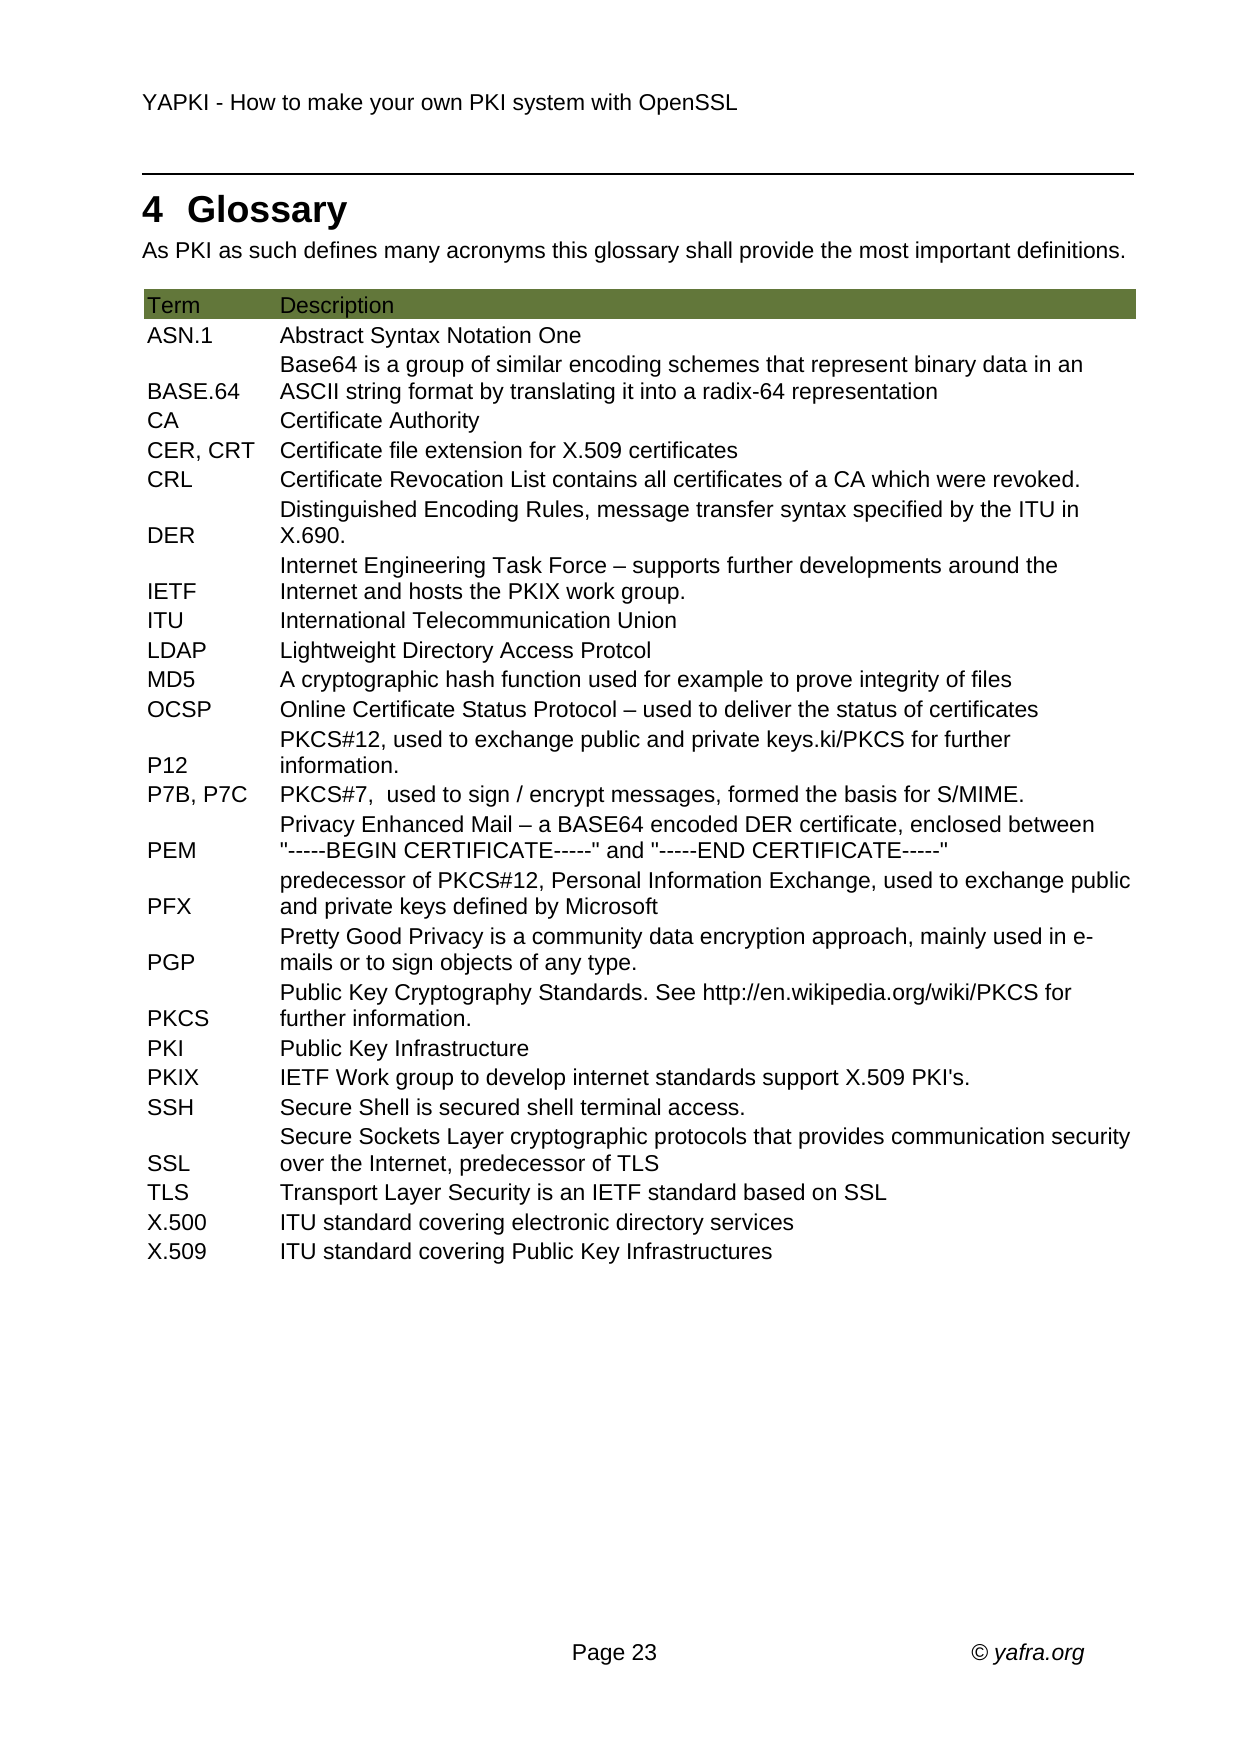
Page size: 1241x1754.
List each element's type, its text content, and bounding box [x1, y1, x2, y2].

table_cell PFX [144, 864, 276, 919]
table_cell PKIX [144, 1061, 276, 1090]
table_cell Privacy Enhanced Mail – a BASE64 encoded DER certificate, enclosed between "-----BEGIN CERTIFICATE-----" and "-----END CERTIFICATE-----" [276, 808, 1136, 864]
table_cell IETF Work group to develop internet standards support X.509 PKI's. [276, 1061, 1136, 1090]
table_cell Public Key Infrastructure [276, 1031, 1136, 1061]
table_cell OCSP [144, 693, 276, 722]
table_cell P12 [144, 722, 276, 778]
table_cell predecessor of PKCS#12, Personal Information Exchange, used to exchange public and private keys defined by Microsoft [276, 864, 1136, 919]
text As PKI as such defines many acronyms this glossary shall provide the most important definitions. [142, 237, 1134, 263]
table_cell X.500 [144, 1205, 276, 1235]
table_header Description [276, 289, 1136, 319]
table_cell Lightweight Directory Access Protcol [276, 634, 1136, 663]
table_cell P7B, P7C [144, 778, 276, 808]
table_cell IETF [144, 549, 276, 604]
table_cell Abstract Syntax Notation One [276, 319, 1136, 348]
table_header Term [144, 289, 276, 319]
table_cell CA [144, 404, 276, 433]
table_cell ASN.1 [144, 319, 276, 348]
table_cell PKCS#7, used to sign / encrypt messages, formed the basis for S/MIME. [276, 778, 1136, 808]
table_cell A cryptographic hash function used for example to prove integrity of files [276, 663, 1136, 693]
table_cell PKCS [144, 976, 276, 1031]
table_cell X.509 [144, 1235, 276, 1264]
table_cell Distinguished Encoding Rules, message transfer syntax specified by the ITU in X.690. [276, 493, 1136, 548]
table_cell PKCS#12, used to exchange public and private keys.ki/PKCS for further information. [276, 722, 1136, 778]
table_cell Transport Layer Security is an IETF standard based on SSL [276, 1176, 1136, 1205]
table_cell Public Key Cryptography Standards. See http://en.wikipedia.org/wiki/PKCS for further information. [276, 976, 1136, 1031]
table_cell Certificate Revocation List contains all certificates of a CA which were revoked. [276, 463, 1136, 492]
table_cell SSL [144, 1120, 276, 1176]
table_cell DER [144, 493, 276, 548]
table_cell ITU standard covering electronic directory services [276, 1205, 1136, 1235]
table_cell Secure Shell is secured shell terminal access. [276, 1090, 1136, 1120]
table_cell LDAP [144, 634, 276, 663]
table_cell CRL [144, 463, 276, 492]
table_cell Certificate file extension for X.509 certificates [276, 434, 1136, 463]
table_cell ITU [144, 604, 276, 634]
table_cell TLS [144, 1176, 276, 1205]
table_cell PEM [144, 808, 276, 864]
subtitle Glossary [142, 175, 1134, 230]
table_cell ITU standard covering Public Key Infrastructures [276, 1235, 1136, 1264]
table_cell SSH [144, 1090, 276, 1120]
table_cell Pretty Good Privacy is a community data encryption approach, mainly used in e-mails or to sign objects of any type. [276, 920, 1136, 976]
table_cell Secure Sockets Layer cryptographic protocols that provides communication security over the Internet, predecessor of TLS [276, 1120, 1136, 1176]
table_cell Certificate Authority [276, 404, 1136, 433]
table_cell CER, CRT [144, 434, 276, 463]
table_cell Internet Engineering Task Force – supports further developments around the Internet and hosts the PKIX work group. [276, 549, 1136, 604]
table_cell MD5 [144, 663, 276, 693]
table_cell PKI [144, 1031, 276, 1061]
table_cell PGP [144, 920, 276, 976]
table_cell Online Certificate Status Protocol – used to deliver the status of certificates [276, 693, 1136, 722]
table_cell BASE.64 [144, 348, 276, 404]
table_cell International Telecommunication Union [276, 604, 1136, 634]
table_cell Base64 is a group of similar encoding schemes that represent binary data in an ASCII string format by translating it into a radix-64 representation [276, 348, 1136, 404]
